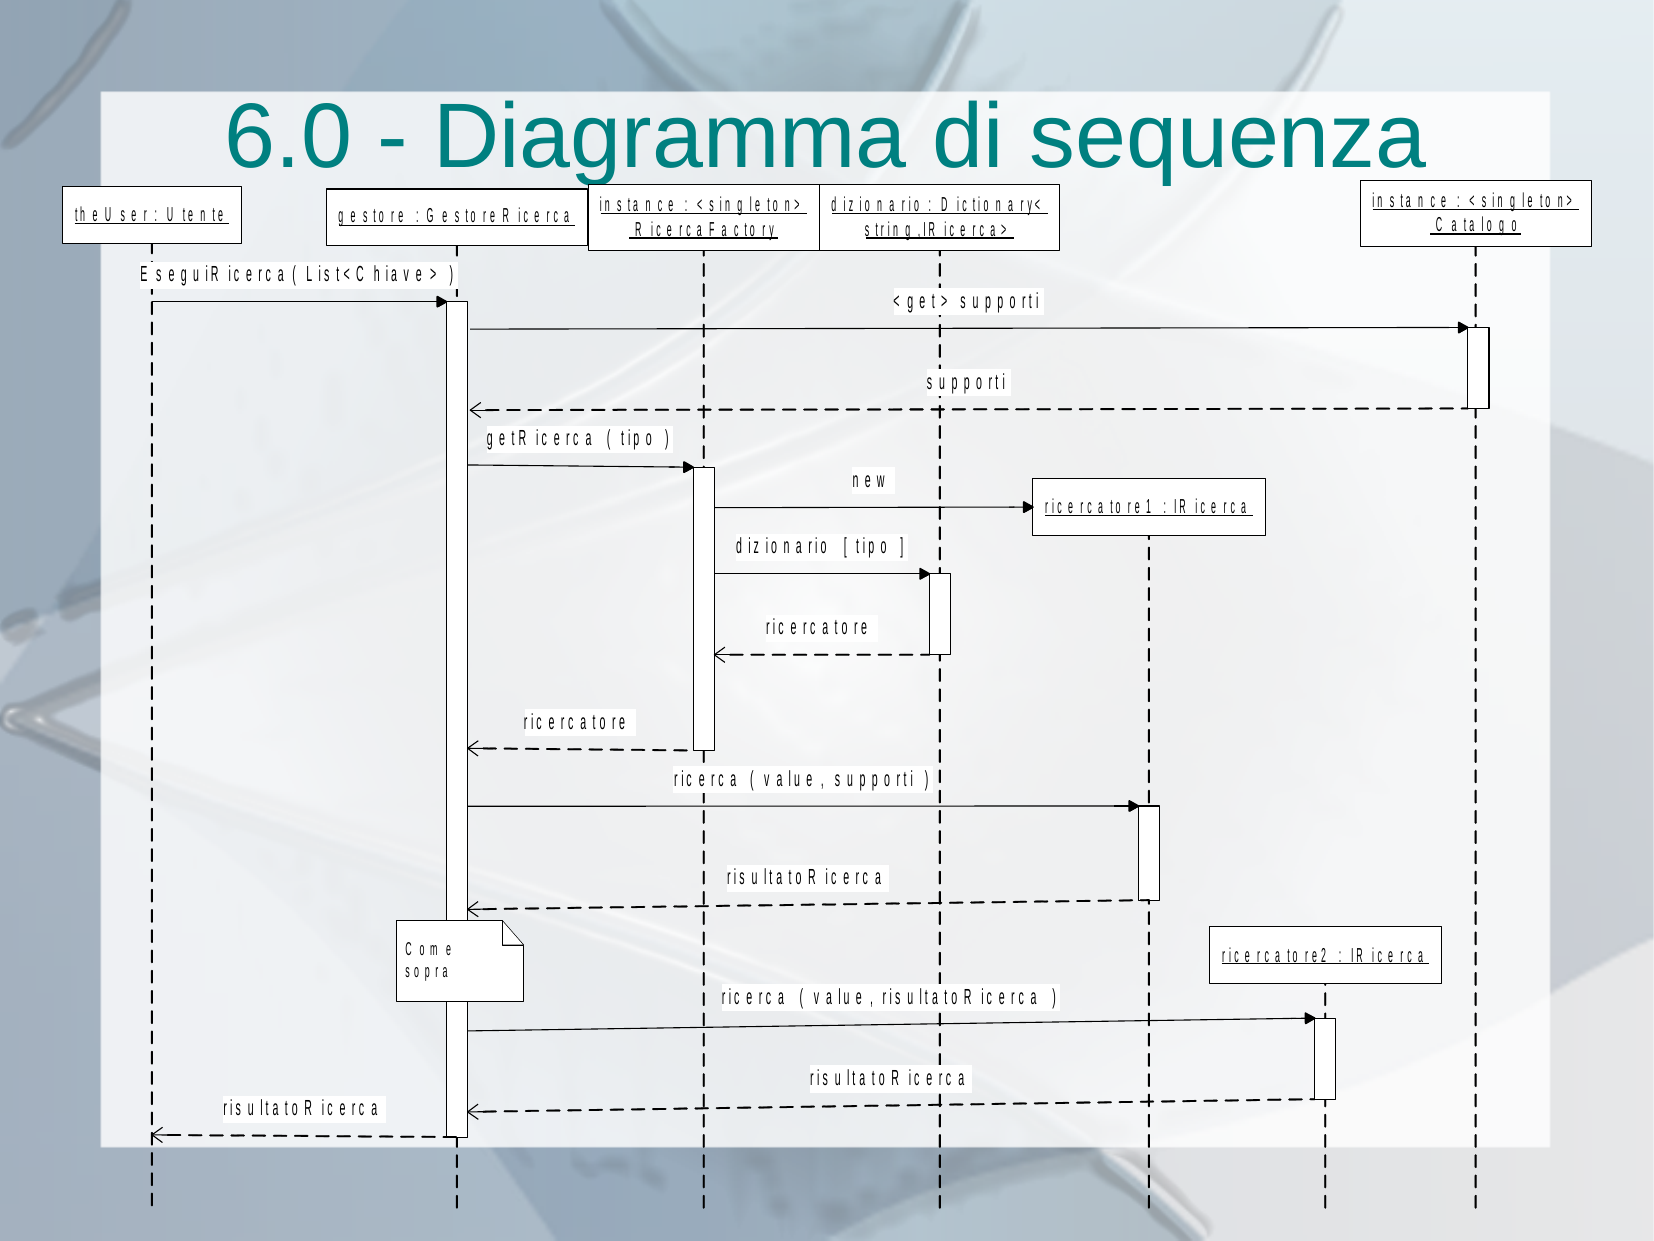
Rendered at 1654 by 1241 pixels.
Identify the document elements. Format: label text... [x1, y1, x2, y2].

picture [0, 0, 1654, 1241]
title 6.0 - Diagramma di sequenza [118, 31, 1536, 177]
